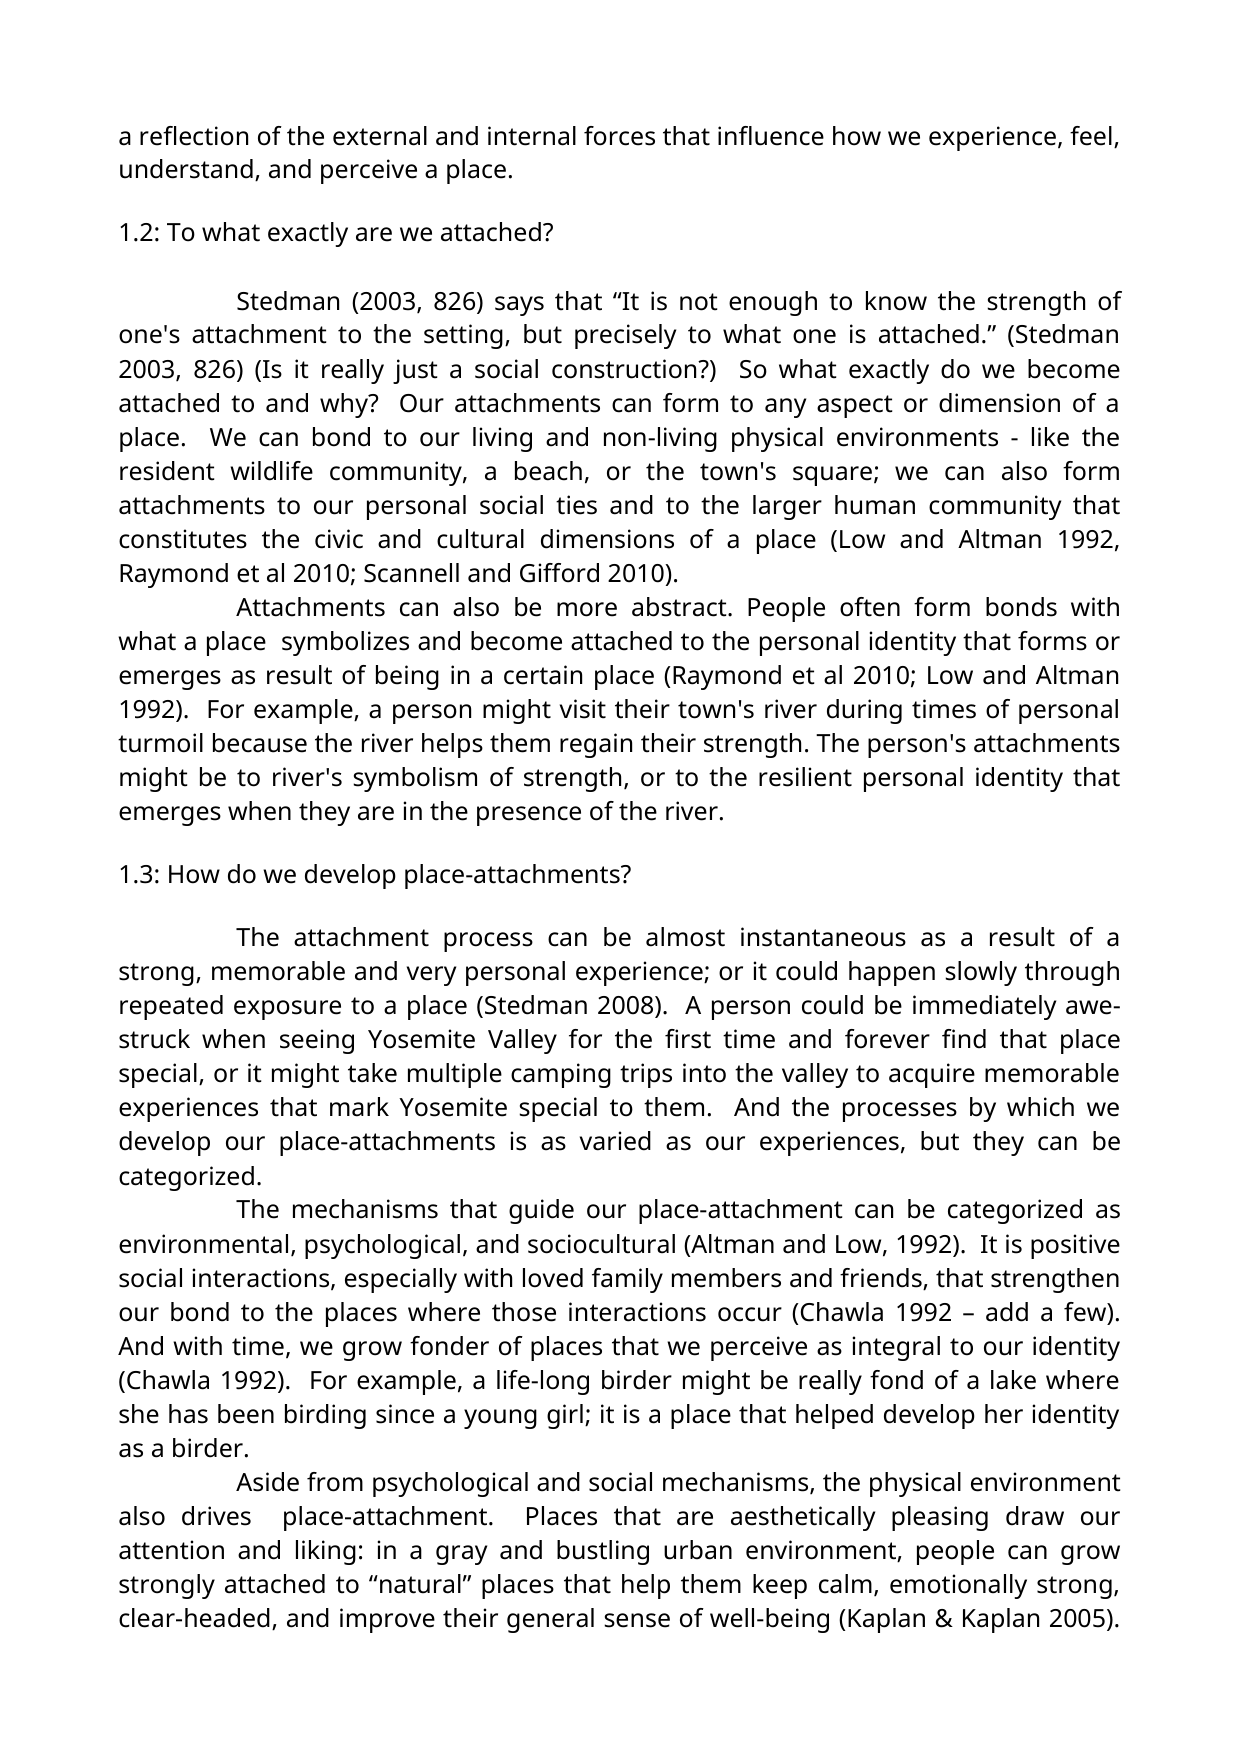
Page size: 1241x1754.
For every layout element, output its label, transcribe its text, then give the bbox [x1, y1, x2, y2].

text a reflection of the external and internal forces that influence how we experience, feel, understand, and perceive a place. [118, 118, 1122, 186]
text Attachments can also be more abstract. People often form bonds with what a place symbolizes and become attached to the personal identity that forms or emerges as result of being in a certain place (Raymond et al 2010; Low and Altman 1992). For example, a person might visit their town's river during times of personal turmoil because the river helps them regain their strength. The person's attachments might be to river's symbolism of strength, or to the resilient personal identity that emerges when they are in the presence of the river. [118, 590, 1122, 828]
text 1.3: How do we develop place-attachments? [118, 857, 1122, 891]
text 1.2: To what exactly are we attached? [118, 215, 1122, 249]
text The mechanisms that guide our place-attachment can be categorized as environmental, psychological, and sociocultural (Altman and Low, 1992). It is positive social interactions, especially with loved family members and friends, that strengthen our bond to the places where those interactions occur (Chawla 1992 – add a few). And with time, we grow fonder of places that we perceive as integral to our identity (Chawla 1992). For example, a life-long birder might be really fond of a lake where she has been birding since a young girl; it is a place that helped develop her identity as a birder. [118, 1192, 1122, 1465]
text Stedman (2003, 826) says that “It is not enough to know the strength of one's attachment to the setting, but precisely to what one is attached.” (Stedman 2003, 826) (Is it really just a social construction?) So what exactly do we become attached to and why? Our attachments can form to any aspect or dimension of a place. We can bond to our living and non-living physical environments - like the resident wildlife community, a beach, or the town's square; we can also form attachments to our personal social ties and to the larger human community that constitutes the civic and cultural dimensions of a place (Low and Altman 1992, Raymond et al 2010; Scannell and Gifford 2010). [118, 283, 1122, 590]
text Aside from psychological and social mechanisms, the physical environment also drives place-attachment. Places that are aesthetically pleasing draw our attention and liking: in a gray and bustling urban environment, people can grow strongly attached to “natural” places that help them keep calm, emotionally strong, clear-headed, and improve their general sense of well-being (Kaplan & Kaplan 2005). [118, 1465, 1122, 1635]
text The attachment process can be almost instantaneous as a result of a strong, memorable and very personal experience; or it could happen slowly through repeated exposure to a place (Stedman 2008). A person could be immediately awe-struck when seeing Yosemite Valley for the first time and forever find that place special, or it might take multiple camping trips into the valley to acquire memorable experiences that mark Yosemite special to them. And the processes by which we develop our place-attachments is as varied as our experiences, but they can be categorized. [118, 920, 1122, 1192]
